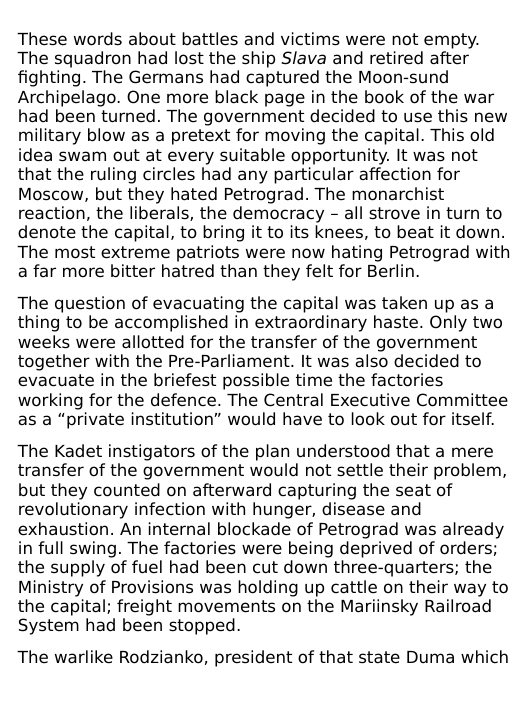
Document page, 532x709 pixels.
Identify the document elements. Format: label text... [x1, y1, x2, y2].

text The Kadet instigators of the plan understood that a mere transfer of the government would not settle their problem, but they counted on afterward capturing the seat of revolutionary infection with hunger, disease and exhaustion. An internal blockade of Petrograd was already in full swing. The factories were being deprived of orders; the supply of fuel had been cut down three-quarters; the Ministry of Provisions was holding up cattle on their way to the capital; freight movements on the Mariinsky Railroad System had been stopped. [18, 442, 514, 636]
text These words about battles and victims were not empty. The squadron had lost the ship Slava and retired after fighting. The Germans had captured the Moon-sund Archipelago. One more black page in the book of the war had been turned. The government decided to use this new military blow as a pretext for moving the capital. This old idea swam out at every suitable opportunity. It was not that the ruling circles had any particular affection for Moscow, but they hated Petrograd. The monarchist reaction, the liberals, the democracy – all strove in turn to denote the capital, to bring it to its knees, to beat it down. The most extreme patriots were now hating Petrograd with a far more bitter hatred than they felt for Berlin. [18, 29, 514, 281]
text The warlike Rodzianko, president of that state Duma which [18, 648, 514, 668]
text The question of evacuating the capital was taken up as a thing to be accomplished in extraordinary haste. Only two weeks were allotted for the transfer of the government together with the Pre-Parliament. It was also decided to evacuate in the briefest possible time the factories working for the defence. The Central Executive Committee as a “private institution” would have to look out for itself. [18, 294, 514, 429]
